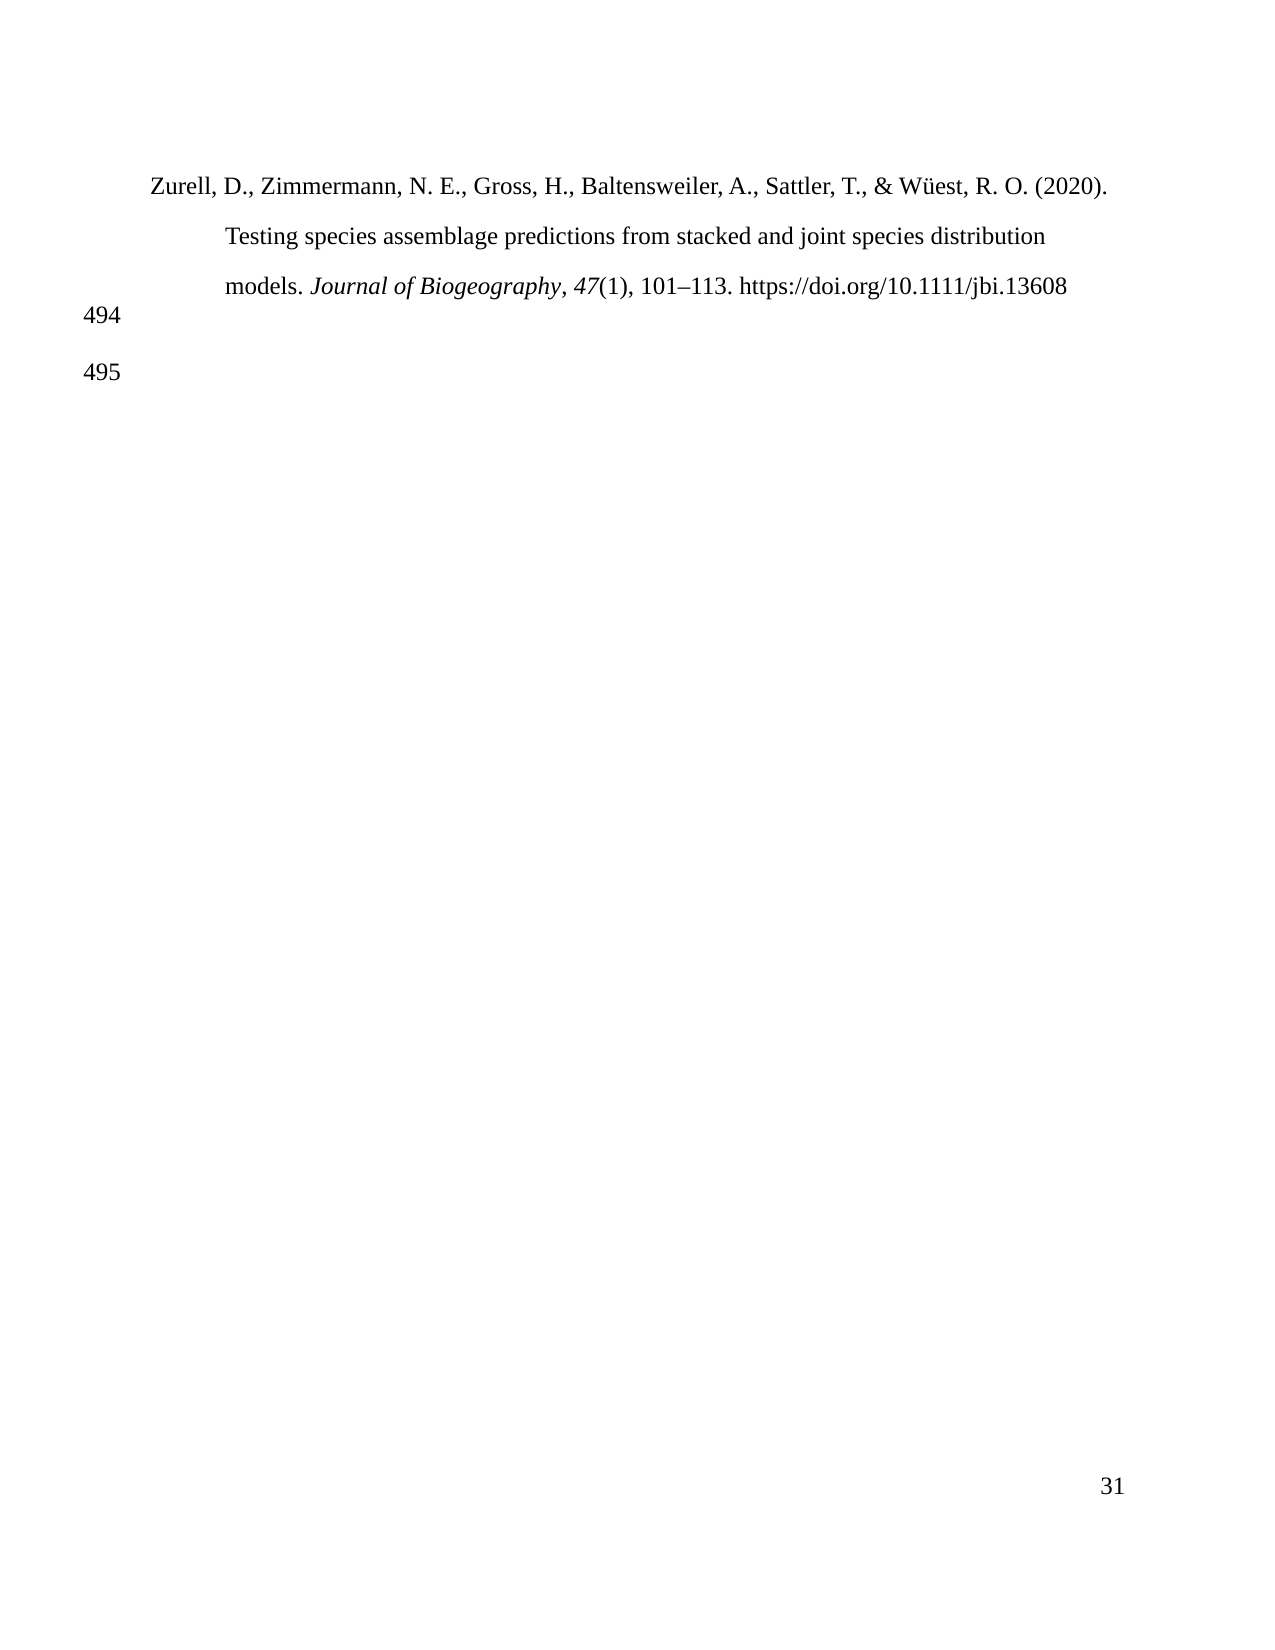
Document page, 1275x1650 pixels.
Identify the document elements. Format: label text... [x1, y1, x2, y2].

text Zurell, D., Zimmermann, N. E., Gross, H., Baltensweiler, A., Sattler, T., & Wüest, R. O. (2020). Testing species assemblage predictions from stacked and joint species distribution models. Journal of Biogeography, 47(1), 101–113. https://doi.org/10.1111/jbi.13608 [150, 150, 1125, 300]
